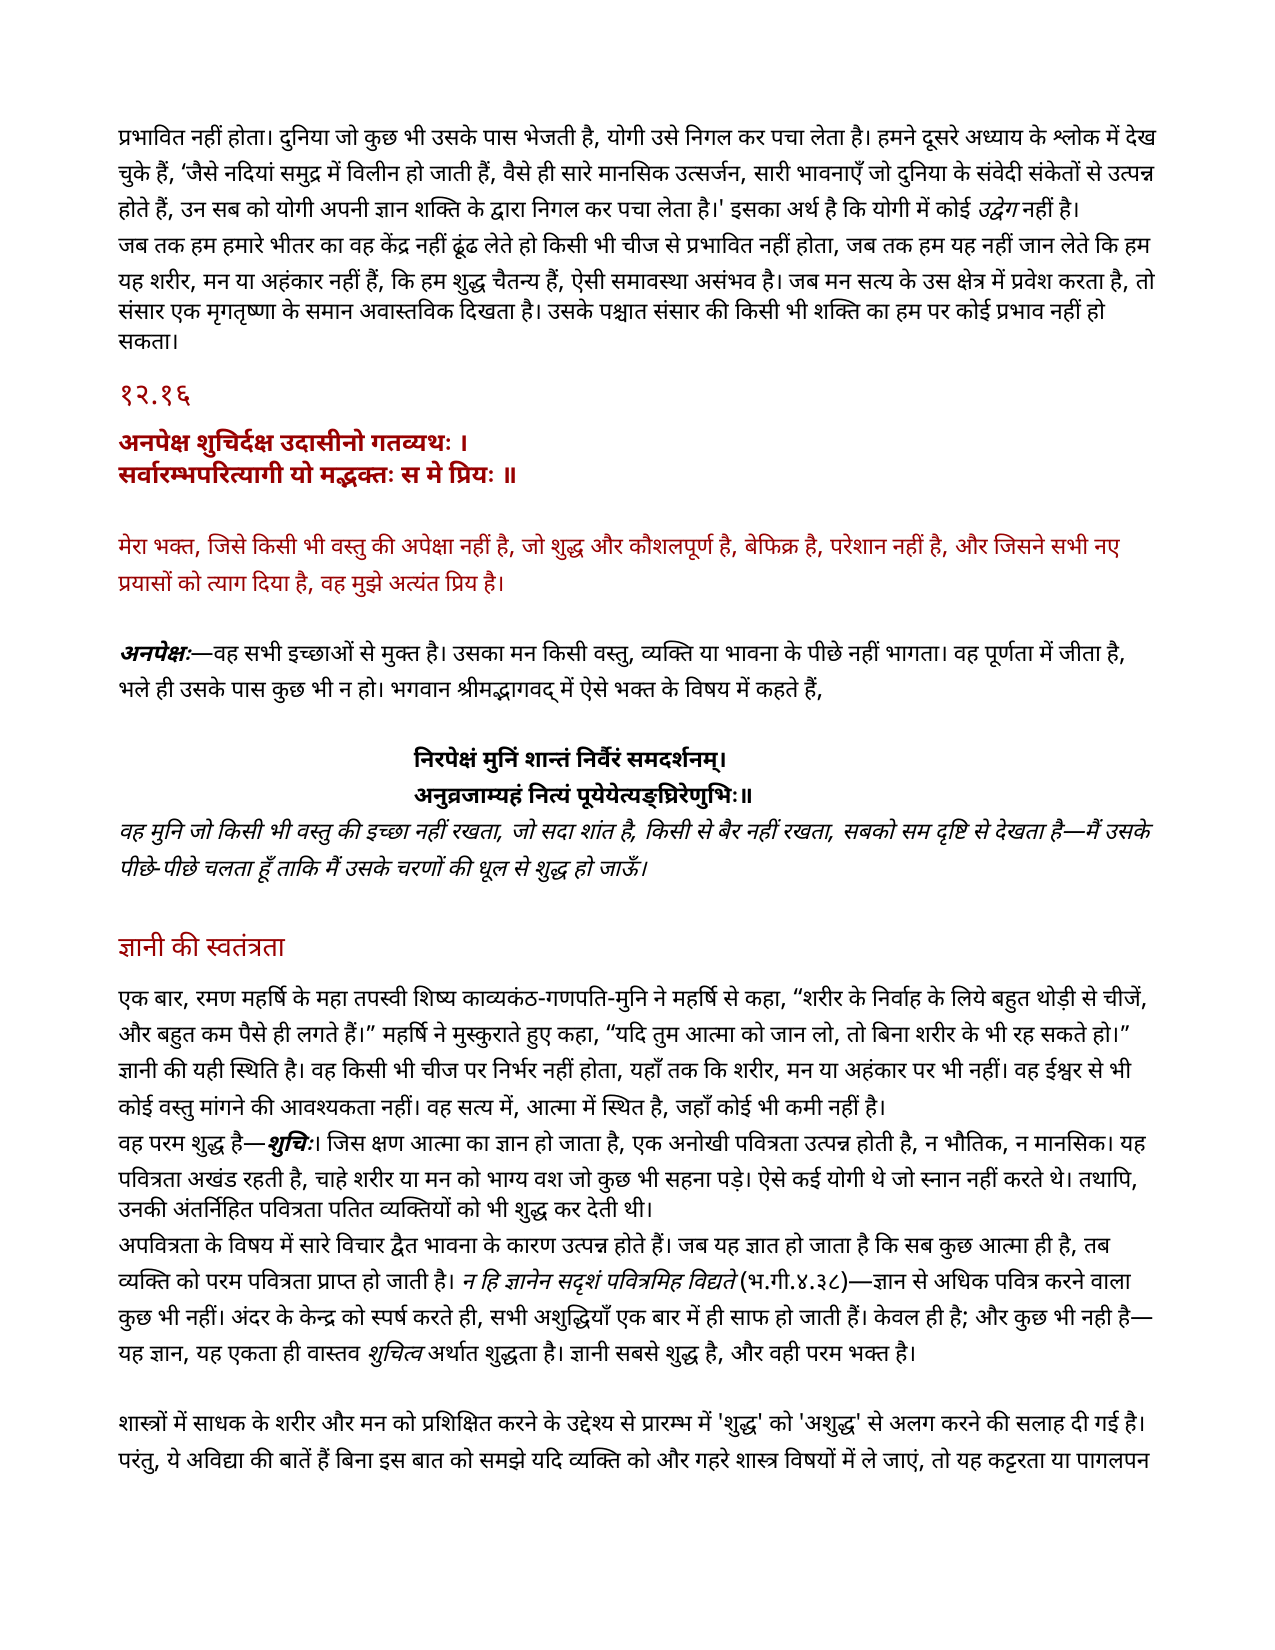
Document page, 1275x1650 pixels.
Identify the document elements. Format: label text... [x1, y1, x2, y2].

text सर्वारम्भपरित्यागी यो मद्भक्तः स मे प्रियः ॥ [118, 461, 1157, 494]
text अनपेक्षः—वह सभी इच्छाओं से मुक्त है। उसका मन किसी वस्तु, व्यक्ति या भावना के पीछे नहीं भागता। वह पूर्णता में जीता है, भले ही उसके पास कुछ भी न हो। भगवान श्रीमद्भागवद् में ऐसे भक्त के विषय में कहते हैं, [118, 634, 1157, 707]
text अनपेक्ष शुचिर्दक्ष उदासीनो गतव्यथः । [118, 429, 1157, 461]
text अनुव्रजाम्यहं नित्यं पूयेयेत्यङ्घ्रिरेणुभिः॥ [118, 777, 1157, 813]
text शास्त्रों में साधक के शरीर और मन को प्रशिक्षित करने के उद्देश्य से प्रारम्भ में 'शुद्ध' को 'अशुद्ध' से अलग करने की सलाह दी गई है। परंतु, ये अविद्या की बातें हैं बिना इस बात को समझे यदि व्यक्ति को और गहरे शास्त्र विषयों में ले जाएं, तो यह कट्टरता या पागलपन [118, 1405, 1157, 1477]
subtitle ज्ञानी की स्वतंत्रता [118, 932, 1157, 967]
text निरपेक्षं मुनिं शान्तं निर्वैरं समदर्शनम्। [118, 741, 1157, 777]
text मेरा भक्त, जिसे किसी भी वस्तु की अपेक्षा नहीं है, जो शुद्ध और कौशलपूर्ण है, बेफिक्र है, परेशान नहीं है, और जिसने सभी नए प्रयासों को त्याग दिया है, वह मुझे अत्यंत प्रिय है। [118, 528, 1157, 600]
text प्रभावित नहीं होता। दुनिया जो कुछ भी उसके पास भेजती है, योगी उसे निगल कर पचा लेता है। हमने दूसरे अध्याय के श्लोक में देख चुके हैं, ‘जैसे नदियां समुद्र में विलीन हो जाती हैं, वैसे ही सारे मानसिक उत्सर्जन, सारी भावनाएँ जो दुनिया के संवेदी संकेतों से उत्पन्न होते हैं, उन सब को योगी अपनी ज्ञान शक्ति के द्वारा निगल कर पचा लेता है।' इसका अर्थ है कि योगी में कोई उद्वेग नहीं है। [118, 118, 1157, 227]
subtitle १२.१६ [118, 373, 1157, 416]
text वह परम शुद्ध है—शुचिः। जिस क्षण आत्मा का ज्ञान हो जाता है, एक अनोखी पवित्रता उत्पन्न होती है, न भौतिक, न मानसिक। यह पवित्रता अखंड रहती है, चाहे शरीर या मन को भाग्य वश जो कुछ भी सहना पड़े। ऐसे कई योगी थे जो स्नान नहीं करते थे। तथापि, उनकी अंतर्निहित पवित्रता पतित व्यक्तियों को भी शुद्ध कर देती थी। [118, 1124, 1157, 1226]
text वह मुनि जो किसी भी वस्तु की इच्छा नहीं रखता, जो सदा शांत है, किसी से बैर नहीं रखता, सबको सम दृष्टि से देखता है—मैं उसके पीछे-पीछे चलता हूँ ताकि मैं उसके चरणों की धूल से शुद्ध हो जाऊँ। [118, 813, 1157, 885]
text अपवित्रता के विषय में सारे विचार द्वैत भावना के कारण उत्पन्न होते हैं। जब यह ज्ञात हो जाता है कि सब कुछ आत्मा ही है, तब व्यक्ति को परम पवित्रता प्राप्त हो जाती है। न हि ज्ञानेन सदृशं पवित्रमिह विद्यते (भ.गी.४.३८)­—ज्ञान से अधिक पवित्र करने वाला कुछ भी नहीं। अंदर के केन्द्र को स्पर्ष करते ही, सभी अशुद्धियाँ एक बार में ही साफ हो जाती हैं। केवल ही है; और कुछ भी नही है—यह ज्ञान, यह एकता ही वास्तव शुचित्व अर्थात शुद्धता है। ज्ञानी सबसे शुद्ध है, और वही परम भक्त है। [118, 1226, 1157, 1371]
text एक बार, रमण महर्षि के महा तपस्वी शिष्य काव्यकंठ-गणपति-मुनि ने महर्षि से कहा, “शरीर के निर्वाह के लिये बहुत थोड़ी से चीजें, और बहुत कम पैसे ही लगते हैं।” महर्षि ने मुस्कुराते हुए कहा, “यदि तुम आत्मा को जान लो, तो बिना शरीर के भी रह सकते हो।” ज्ञानी की यही स्थिति है। वह किसी भी चीज पर निर्भर नहीं होता, यहाँ तक कि शरीर, मन या अहंकार पर भी नहीं। वह ईश्वर से भी कोई वस्तु मांगने की आवश्यकता नहीं। वह सत्य में, आत्मा में स्थित है, जहाँ कोई भी कमी नहीं है। [118, 980, 1157, 1124]
text जब तक हम हमारे भीतर का वह केंद्र नहीं ढूंढ लेते हो किसी भी चीज से प्रभावित नहीं होता, जब तक हम यह नहीं जान लेते कि हम यह शरीर, मन या अहंकार नहीं हैं, कि हम शुद्ध चैतन्य हैं, ऐसी समावस्था असंभव है। जब मन सत्य के उस क्षेत्र में प्रवेश करता है, तो संसार एक मृगतृष्णा के समान अवास्तविक दिखता है। उसके पश्चात संसार की किसी भी शक्ति का हम पर कोई प्रभाव नहीं हो सकता। [118, 227, 1157, 359]
